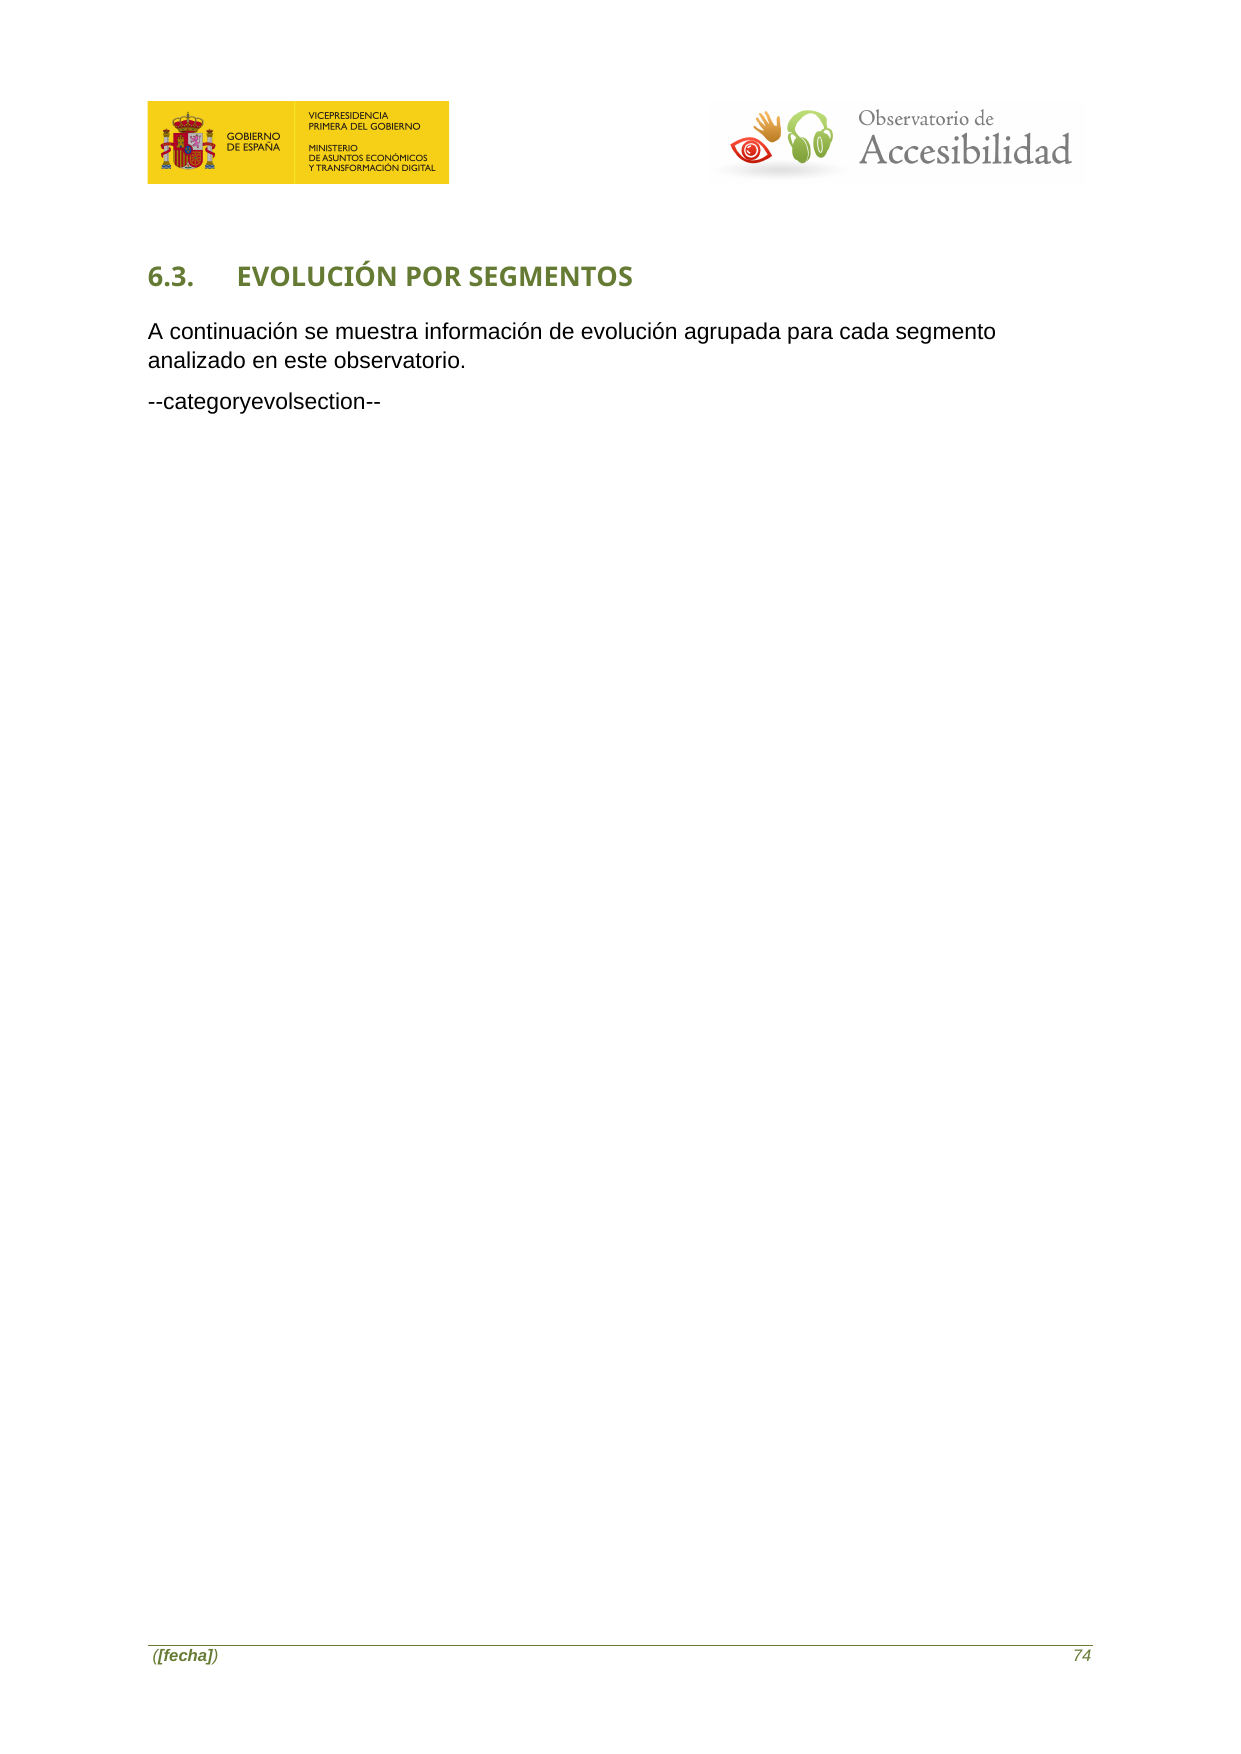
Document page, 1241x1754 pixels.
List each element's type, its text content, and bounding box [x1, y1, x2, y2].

subtitle Evolución por segmentos [148, 257, 1092, 294]
text A continuación se muestra información de evolución agrupada para cada segmento analizado en este observatorio. [148, 318, 1092, 373]
picture [147, 101, 450, 184]
text --categoryevolsection-- [148, 388, 1092, 414]
picture [710, 101, 1086, 184]
